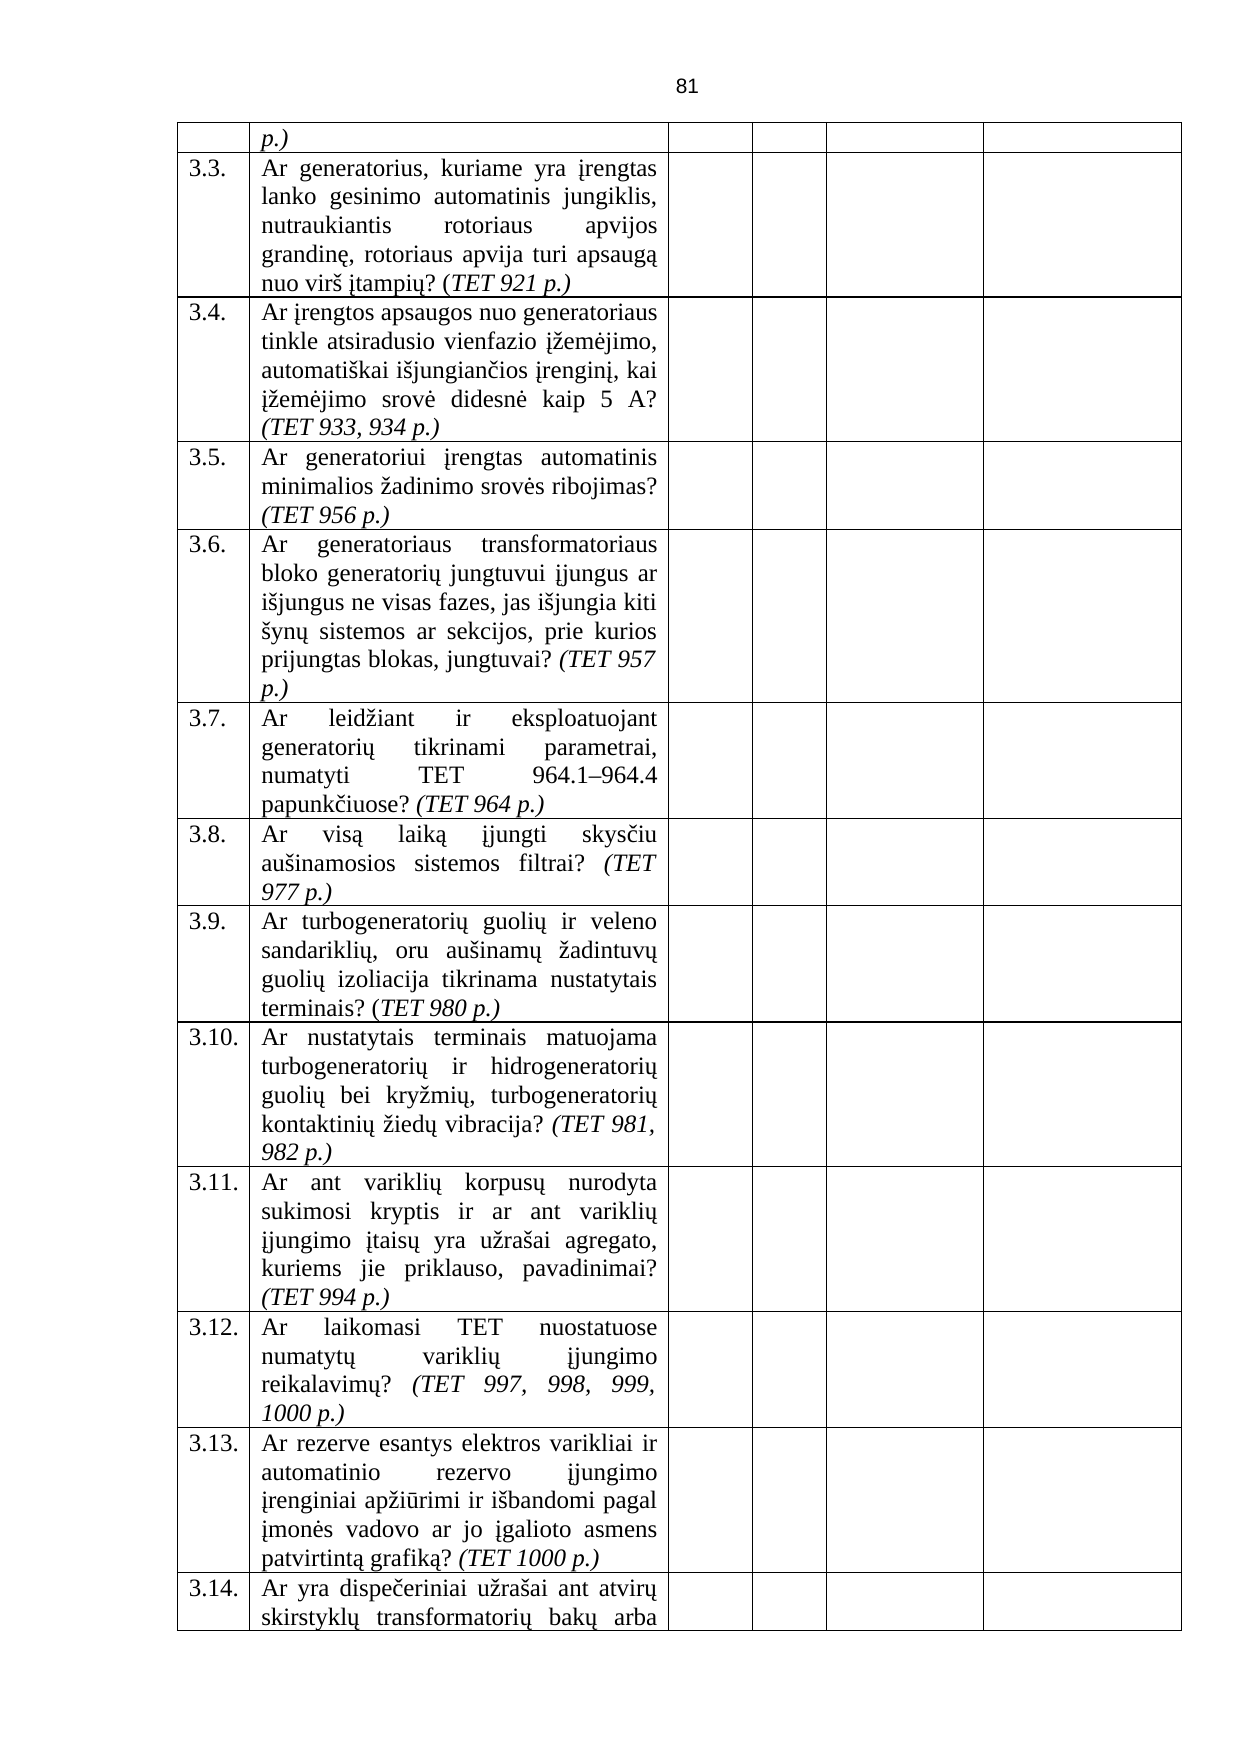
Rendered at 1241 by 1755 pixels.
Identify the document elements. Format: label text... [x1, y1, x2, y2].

table_cell 3.5. [178, 442, 249, 528]
table_cell [669, 1573, 752, 1630]
table_cell [827, 819, 983, 905]
table_cell [984, 153, 1181, 296]
table_cell [669, 153, 752, 296]
table_cell 3.12. [178, 1312, 249, 1427]
table_cell [669, 1312, 752, 1427]
table_cell [827, 1023, 983, 1166]
table_cell [669, 442, 752, 528]
table_cell [984, 1023, 1181, 1166]
table_cell Ar įrengtos apsaugos nuo generatoriaus tinkle atsiradusio vienfazio įžemėjimo, automatiškai išjungiančios įrenginį, kai įžemėjimo srovė didesnė kaip 5 A? (TET 933, 934 p.) [250, 298, 668, 441]
table_cell 3.10. [178, 1023, 249, 1166]
table_cell [827, 123, 983, 152]
table_cell [984, 1573, 1181, 1630]
table_cell [669, 1167, 752, 1311]
table_cell [753, 906, 826, 1021]
table_cell [669, 530, 752, 702]
table_cell [753, 153, 826, 296]
table_cell Ar ant variklių korpusų nurodyta sukimosi kryptis ir ar ant variklių įjungimo įtaisų yra užrašai agregato, kuriems jie priklauso, pavadinimai? (TET 994 p.) [250, 1167, 668, 1311]
table_cell p.) [250, 123, 668, 152]
table_cell [984, 703, 1181, 818]
table_cell [827, 1573, 983, 1630]
table_cell [984, 906, 1181, 1021]
table_cell [827, 530, 983, 702]
table_cell [984, 298, 1181, 441]
table_cell [984, 442, 1181, 528]
table_cell Ar turbogeneratorių guolių ir veleno sandariklių, oru aušinamų žadintuvų guolių izoliacija tikrinama nustatytais terminais? (TET 980 p.) [250, 906, 668, 1021]
table_cell Ar generatoriaus transformatoriaus bloko generatorių jungtuvui įjungus ar išjungus ne visas fazes, jas išjungia kiti šynų sistemos ar sekcijos, prie kurios prijungtas blokas, jungtuvai? (TET 957 p.) [250, 530, 668, 702]
table_cell 3.3. [178, 153, 249, 296]
table_cell [827, 906, 983, 1021]
table_cell [669, 298, 752, 441]
table_cell [753, 298, 826, 441]
table_cell [984, 819, 1181, 905]
table_cell [753, 819, 826, 905]
table_cell [753, 123, 826, 152]
table_cell Ar laikomasi TET nuostatuose numatytų variklių įjungimo reikalavimų? (TET 997, 998, 999, 1000 p.) [250, 1312, 668, 1427]
table_cell Ar rezerve esantys elektros varikliai ir automatinio rezervo įjungimo įrenginiai apžiūrimi ir išbandomi pagal įmonės vadovo ar jo įgalioto asmens patvirtintą grafiką? (TET 1000 p.) [250, 1428, 668, 1572]
table_cell 3.14. [178, 1573, 249, 1630]
table_cell [753, 1573, 826, 1630]
table_cell Ar yra dispečeriniai užrašai ant atvirų skirstyklų transformatorių bakų arba [250, 1573, 668, 1630]
table_cell Ar nustatytais terminais matuojama turbogeneratorių ir hidrogeneratorių guolių bei kryžmių, turbogeneratorių kontaktinių žiedų vibracija? (TET 981, 982 p.) [250, 1023, 668, 1166]
table_cell [827, 442, 983, 528]
table_cell Ar generatoriui įrengtas automatinis minimalios žadinimo srovės ribojimas? (TET 956 p.) [250, 442, 668, 528]
table_cell [178, 123, 249, 152]
table_cell [984, 1312, 1181, 1427]
table_cell [753, 1167, 826, 1311]
table_cell 3.11. [178, 1167, 249, 1311]
table_cell 3.8. [178, 819, 249, 905]
table_cell [827, 298, 983, 441]
table_cell [984, 1167, 1181, 1311]
table_cell 3.6. [178, 530, 249, 702]
table_cell [753, 1312, 826, 1427]
table_cell 3.9. [178, 906, 249, 1021]
table_cell [984, 530, 1181, 702]
table_cell [827, 1312, 983, 1427]
table_cell [669, 1428, 752, 1572]
table_cell Ar generatorius, kuriame yra įrengtas lanko gesinimo automatinis jungiklis, nutraukiantis rotoriaus apvijos grandinę, rotoriaus apvija turi apsaugą nuo virš įtampių? (TET 921 p.) [250, 153, 668, 296]
table_cell [753, 442, 826, 528]
table_cell [827, 703, 983, 818]
table_cell [669, 819, 752, 905]
table_cell [827, 1167, 983, 1311]
table_cell [984, 123, 1181, 152]
table_cell [669, 703, 752, 818]
table_cell [753, 703, 826, 818]
table_cell [827, 153, 983, 296]
table_cell [827, 1428, 983, 1572]
table_cell [669, 123, 752, 152]
table_cell 3.4. [178, 298, 249, 441]
table_cell [753, 1428, 826, 1572]
table_cell Ar leidžiant ir eksploatuojant generatorių tikrinami parametrai, numatyti TET 964.1–964.4 papunkčiuose? (TET 964 p.) [250, 703, 668, 818]
table_cell [669, 1023, 752, 1166]
table_cell 3.13. [178, 1428, 249, 1572]
table_cell 3.7. [178, 703, 249, 818]
table_cell [753, 1023, 826, 1166]
table_cell [984, 1428, 1181, 1572]
table_cell [669, 906, 752, 1021]
table_cell Ar visą laiką įjungti skysčiu aušinamosios sistemos filtrai? (TET 977 p.) [250, 819, 668, 905]
table_cell [753, 530, 826, 702]
